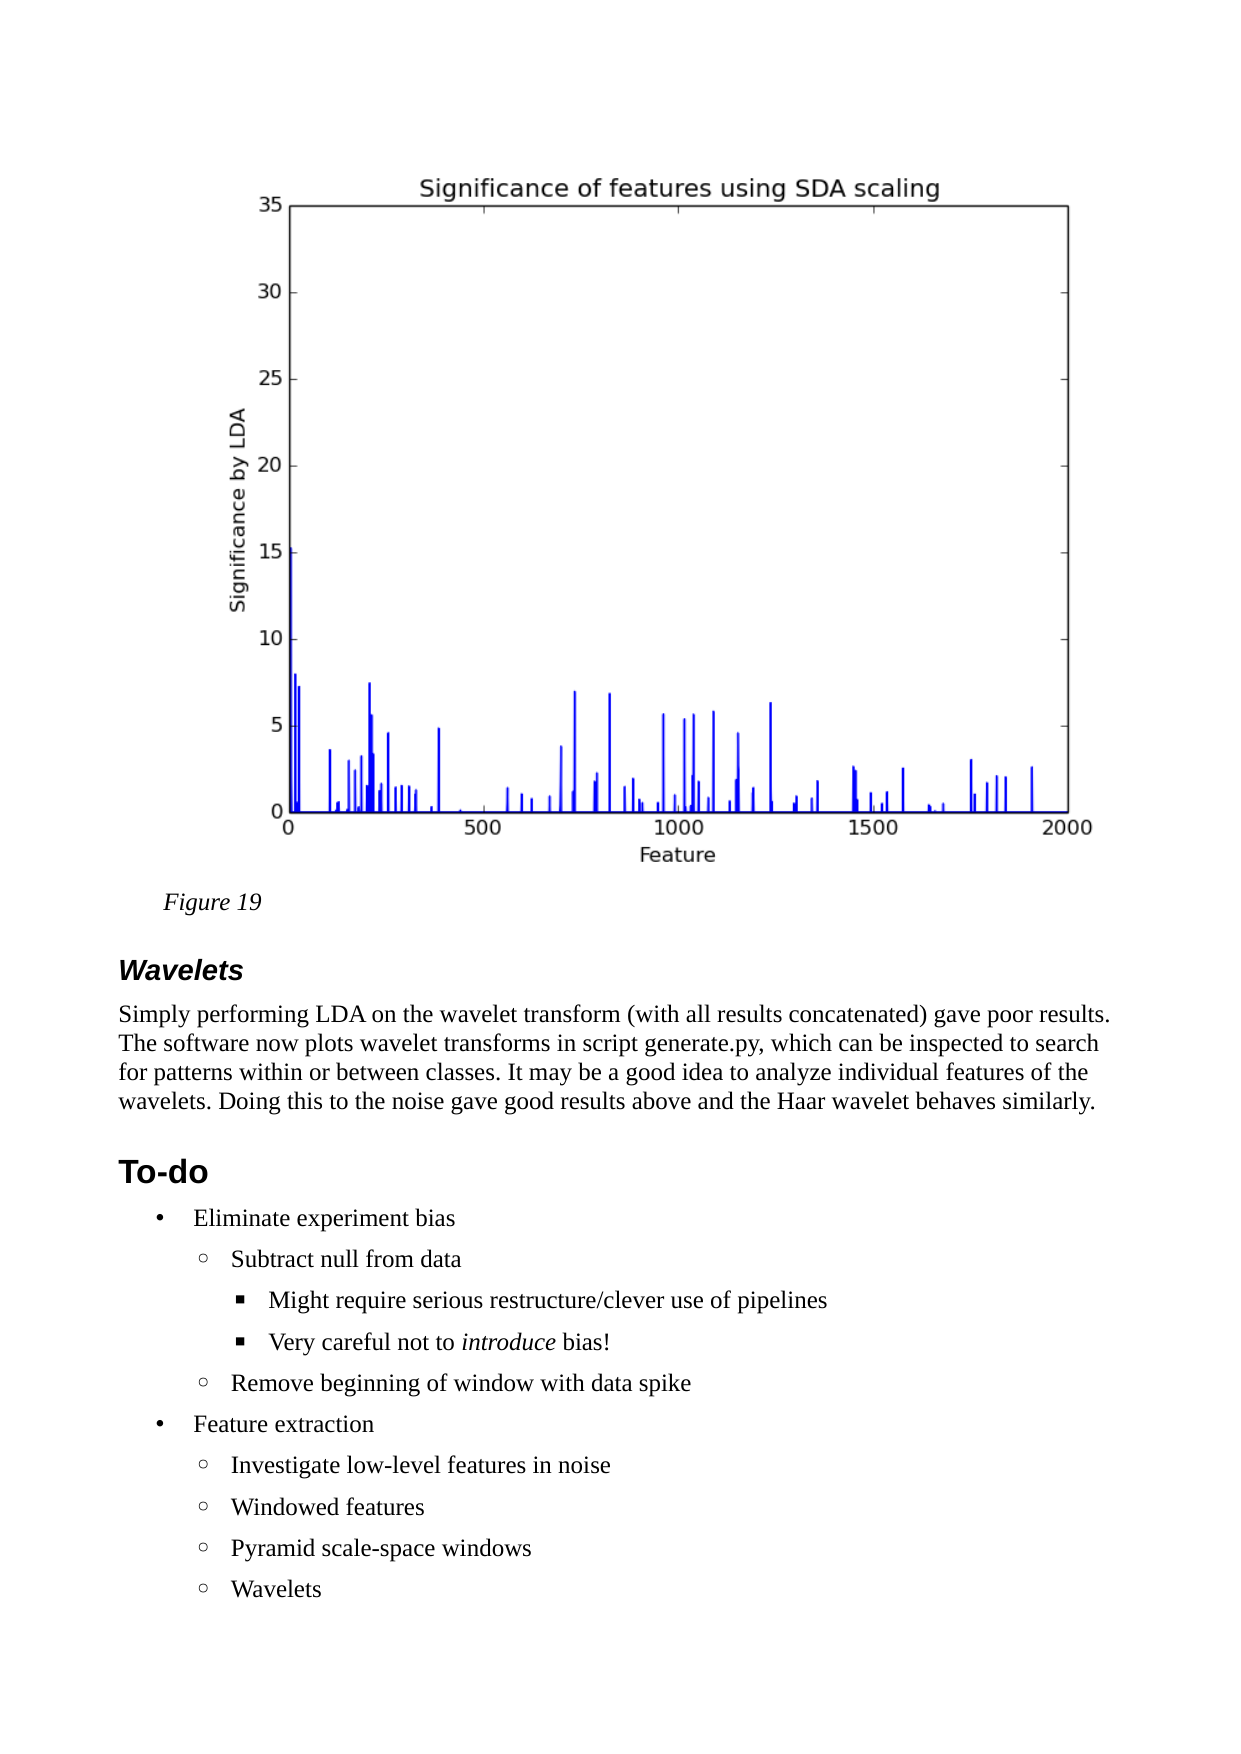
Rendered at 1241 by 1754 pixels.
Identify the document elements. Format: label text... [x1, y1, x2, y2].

list Subtract null from data [193, 1244, 1122, 1273]
text Figure 19 [163, 888, 1167, 916]
subtitle Wavelets [118, 953, 1122, 987]
list Pyramid scale-space windows [193, 1533, 1122, 1562]
list Windowed features [193, 1492, 1122, 1521]
text Simply performing LDA on the wavelet transform (with all results concatenated) gave poor results. The software now plots wavelet transforms in script generate.py, which can be inspected to search for patterns within or between classes. It may be a good idea to analyze individual features of the wavelets. Doing this to the noise gave good results above and the Haar wavelet behaves similarly. [118, 999, 1122, 1114]
picture [163, 130, 1168, 888]
list Remove beginning of window with data spike [193, 1368, 1122, 1397]
list Eliminate experiment bias [156, 1203, 1122, 1232]
list Investigate low-level features in noise [193, 1451, 1122, 1479]
list Feature extraction [156, 1409, 1122, 1438]
list Might require serious restructure/clever use of pipelines [231, 1286, 1122, 1314]
subtitle To-do [118, 1152, 1122, 1191]
list Wavelets [193, 1574, 1122, 1603]
list Very careful not to introduce bias! [231, 1327, 1122, 1356]
